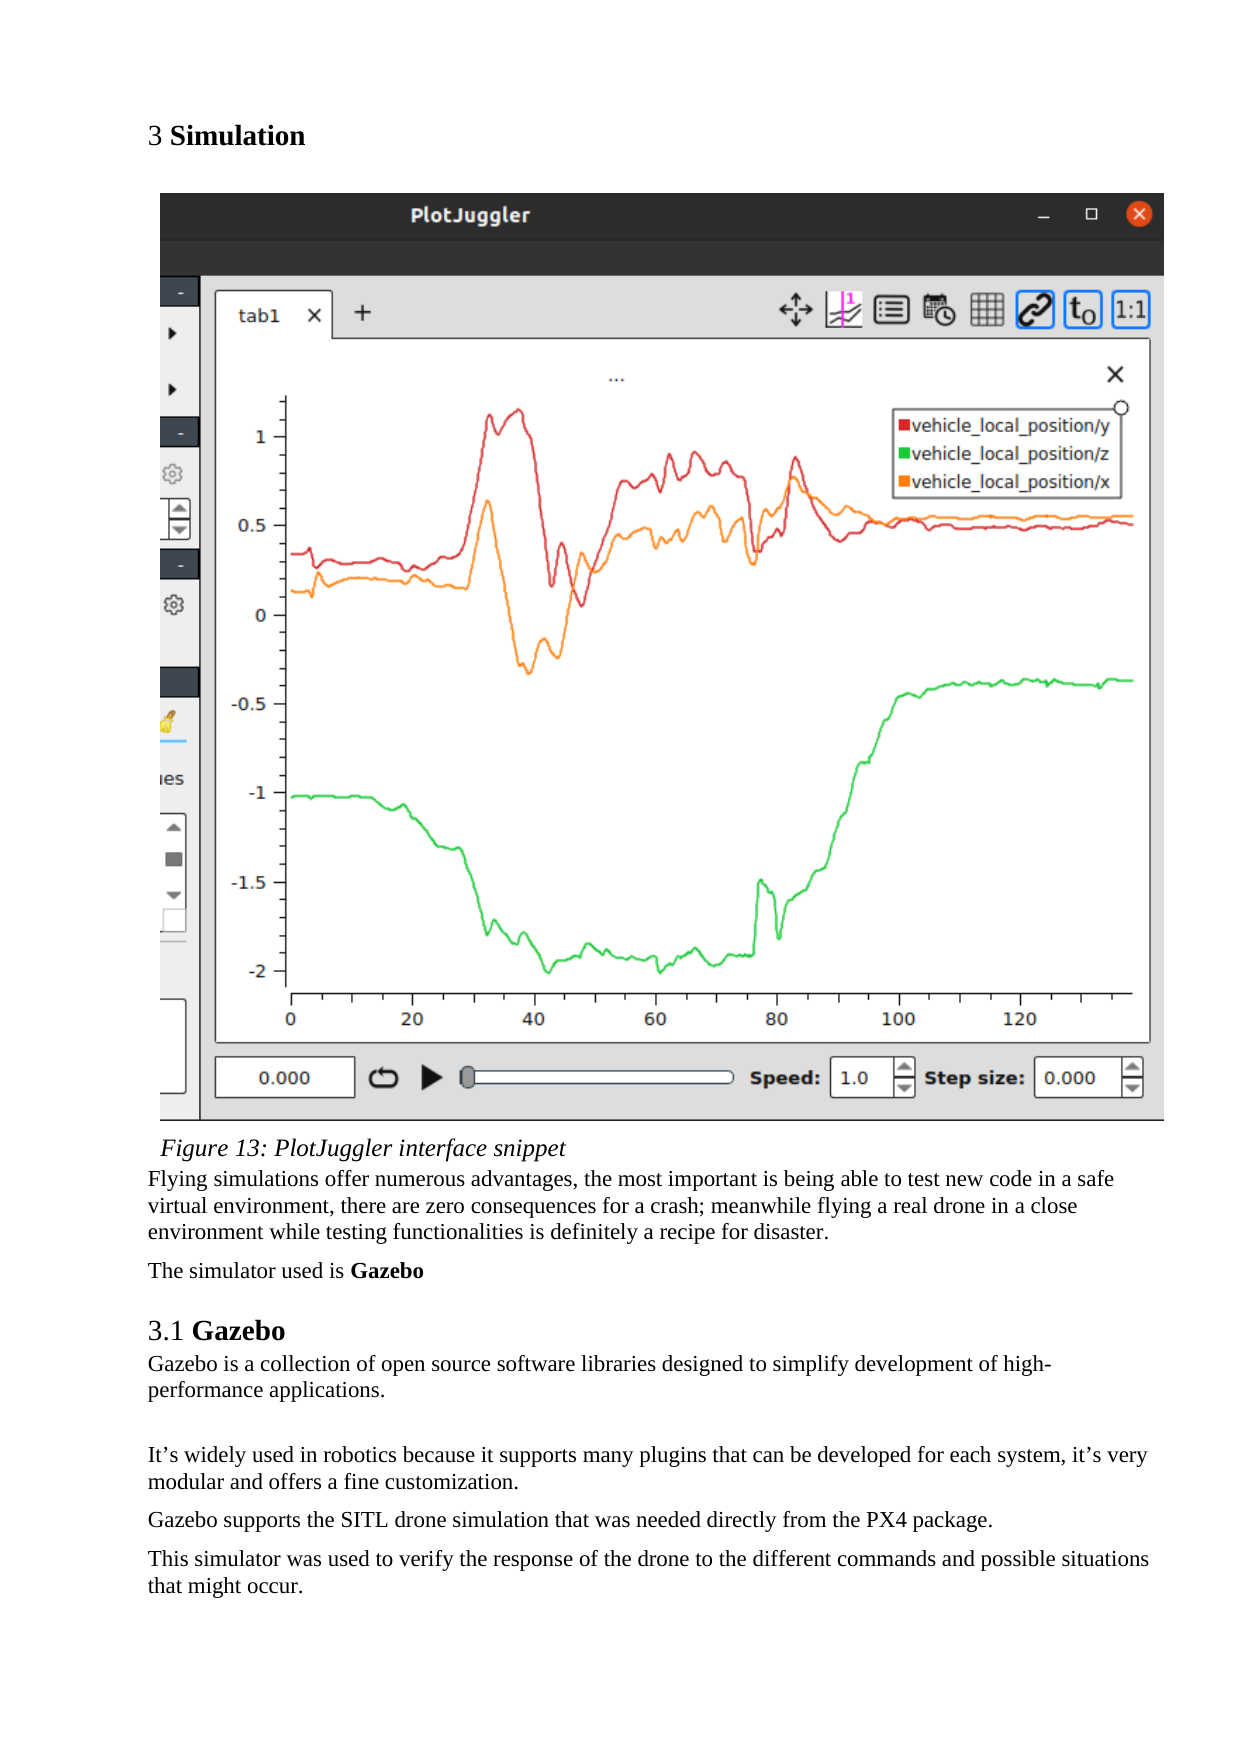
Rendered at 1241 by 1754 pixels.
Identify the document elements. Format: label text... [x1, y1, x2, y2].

picture [160, 193, 1164, 1121]
list It’s widely used in robotics because it supports many plugins that can be developed for each system, it’s very modular and offers a fine customization. [148, 1441, 1152, 1494]
list Gazebo supports the SITL drone simulation that was needed directly from the PX4 package. [148, 1507, 1152, 1533]
list Gazebo is a collection of open source software libraries designed to simplify development of high-performance applications. [148, 1350, 1152, 1402]
subtitle 3 Simulation [148, 118, 1152, 152]
list This simulator was used to verify the response of the drone to the different commands and possible situations that might occur. [148, 1545, 1152, 1598]
list The simulator used is Gazebo [148, 1257, 1152, 1283]
subtitle [160, 181, 1164, 193]
list Flying simulations offer numerous advantages, the most important is being able to test new code in a safe virtual environment, there are zero consequences for a crash; meanwhile flying a real drone in a close environment while testing functionalities is definitely a recipe for disaster. [148, 155, 1152, 1244]
list Figure 13: PlotJuggler interface snippet [160, 1121, 1164, 1162]
subtitle 3.1 Gazebo [148, 1313, 1152, 1347]
